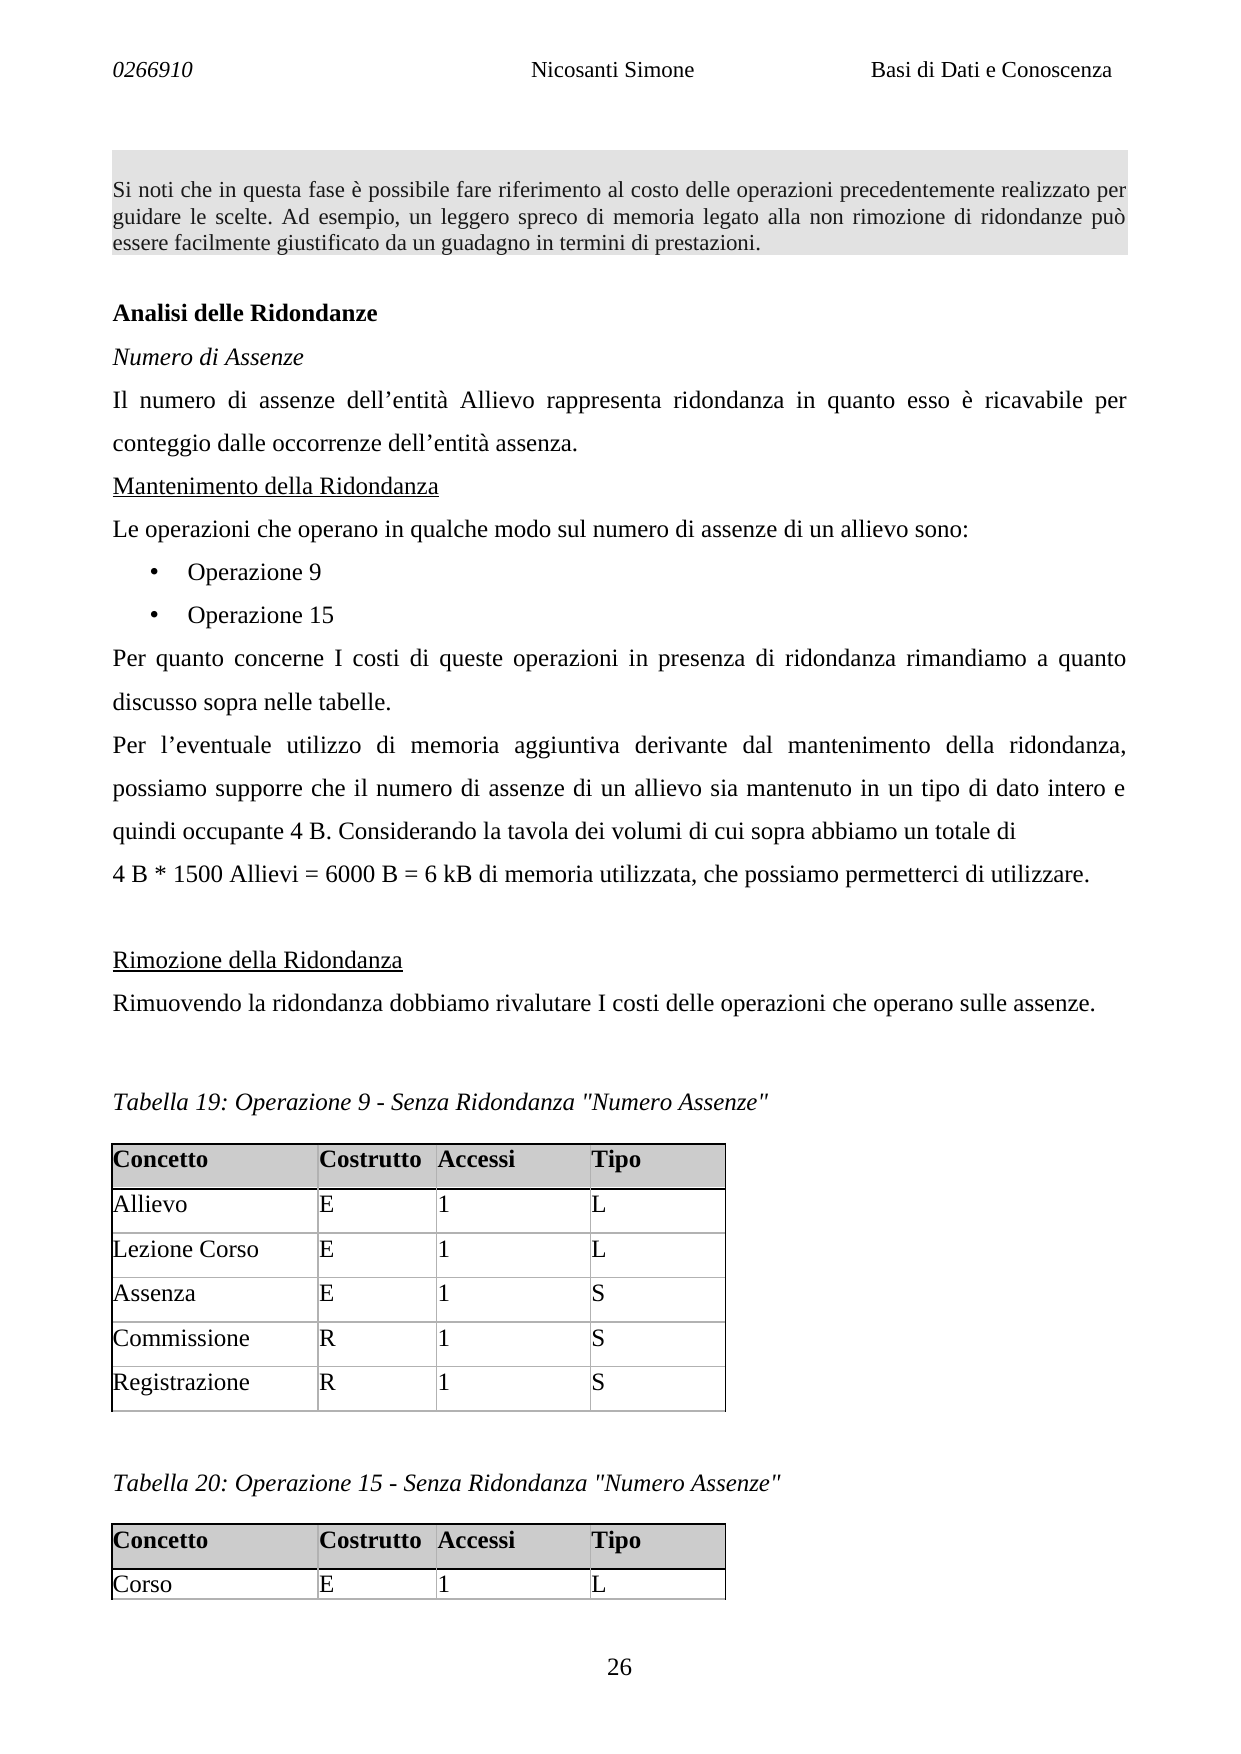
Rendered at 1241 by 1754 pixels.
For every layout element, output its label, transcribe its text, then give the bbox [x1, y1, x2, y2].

table_header Costrutto [319, 1525, 436, 1568]
table_cell L [591, 1234, 725, 1277]
table_header Tipo [591, 1145, 725, 1187]
table_cell Allievo [113, 1190, 317, 1232]
table_cell E [319, 1234, 436, 1277]
table_cell Corso [113, 1570, 317, 1598]
table_cell L [591, 1570, 725, 1598]
table_cell L [591, 1190, 725, 1232]
text Per quanto concerne I costi di queste operazioni in presenza di ridondanza rimandiamo a quanto discusso sopra nelle tabelle. [112, 643, 1128, 715]
table_cell E [319, 1278, 436, 1321]
list Operazione 9 [150, 557, 1128, 586]
text Il numero di assenze dell’entità Allievo rappresenta ridondanza in quanto esso è ricavabile per conteggio dalle occorrenze dell’entità assenza. [112, 385, 1128, 457]
table_cell Assenza [113, 1278, 317, 1321]
table_cell R [319, 1367, 436, 1410]
table_header Costrutto [319, 1145, 436, 1187]
table_cell 1 [437, 1367, 590, 1410]
text Tabella 20: Operazione 15 - Senza Ridondanza "Numero Assenze" [112, 1468, 1128, 1496]
table_cell S [591, 1323, 725, 1366]
text Mantenimento della Ridondanza [112, 471, 1128, 500]
table_cell S [591, 1278, 725, 1321]
table_cell 1 [437, 1234, 590, 1277]
table_header Accessi [437, 1145, 590, 1187]
table_header Accessi [437, 1525, 590, 1568]
text Analisi delle Ridondanze [112, 298, 1128, 327]
table_cell Commissione [113, 1323, 317, 1366]
list Operazione 15 [150, 600, 1128, 629]
table_cell E [319, 1570, 436, 1598]
text Si noti che in questa fase è possibile fare riferimento al costo delle operazioni precedentemente realizzato per guidare le scelte. Ad esempio, un leggero spreco di memoria legato alla non rimozione di ridondanze può essere facilmente giustificato da un guadagno in termini di prestazioni. [112, 176, 1128, 255]
table_header Tipo [591, 1525, 725, 1568]
table_cell 1 [437, 1570, 590, 1598]
table_cell R [319, 1323, 436, 1366]
table_header Concetto [113, 1525, 317, 1568]
table_cell 1 [437, 1278, 590, 1321]
text 4 B * 1500 Allievi = 6000 B = 6 kB di memoria utilizzata, che possiamo permetterci di utilizzare. [112, 859, 1128, 888]
table_cell E [319, 1190, 436, 1232]
table_cell Registrazione [113, 1367, 317, 1410]
text Numero di Assenze [112, 342, 1128, 370]
text Tabella 19: Operazione 9 - Senza Ridondanza "Numero Assenze" [112, 1087, 1128, 1116]
text Rimozione della Ridondanza [112, 945, 1128, 974]
text Rimuovendo la ridondanza dobbiamo rivalutare I costi delle operazioni che operano sulle assenze. [112, 988, 1128, 1017]
table_cell Lezione Corso [113, 1234, 317, 1277]
table_cell S [591, 1367, 725, 1410]
text Per l’eventuale utilizzo di memoria aggiuntiva derivante dal mantenimento della ridondanza, possiamo supporre che il numero di assenze di un allievo sia mantenuto in un tipo di dato intero e quindi occupante 4 B. Considerando la tavola dei volumi di cui sopra abbiamo un totale di [112, 730, 1128, 845]
table_cell 1 [437, 1323, 590, 1366]
table_header Concetto [113, 1145, 317, 1187]
table_cell 1 [437, 1190, 590, 1232]
text Le operazioni che operano in qualche modo sul numero di assenze di un allievo sono: [112, 514, 1128, 543]
